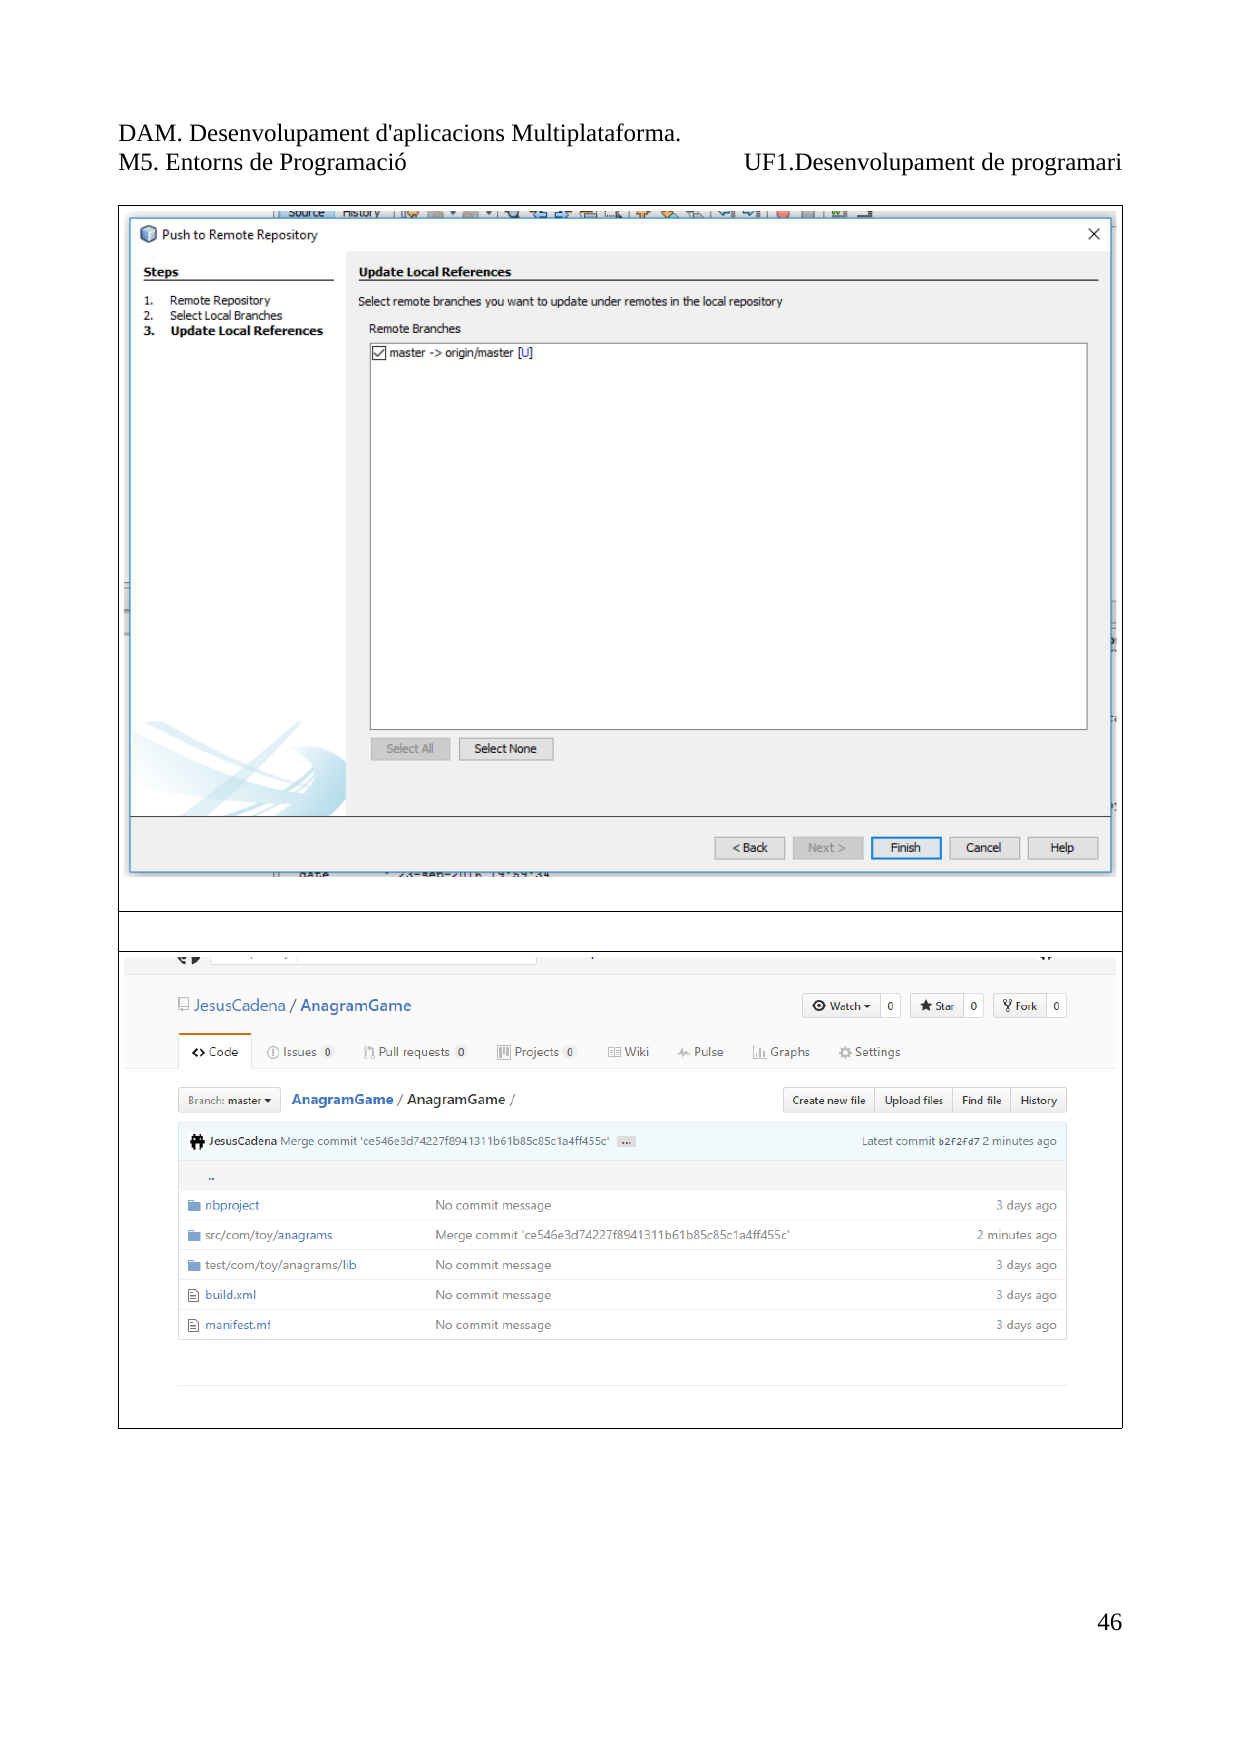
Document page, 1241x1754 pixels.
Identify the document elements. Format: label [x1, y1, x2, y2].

table_cell [119, 206, 1122, 911]
picture [123, 957, 1117, 1394]
table_cell [119, 912, 1122, 951]
table_cell [119, 952, 1122, 1428]
picture [123, 211, 1117, 877]
